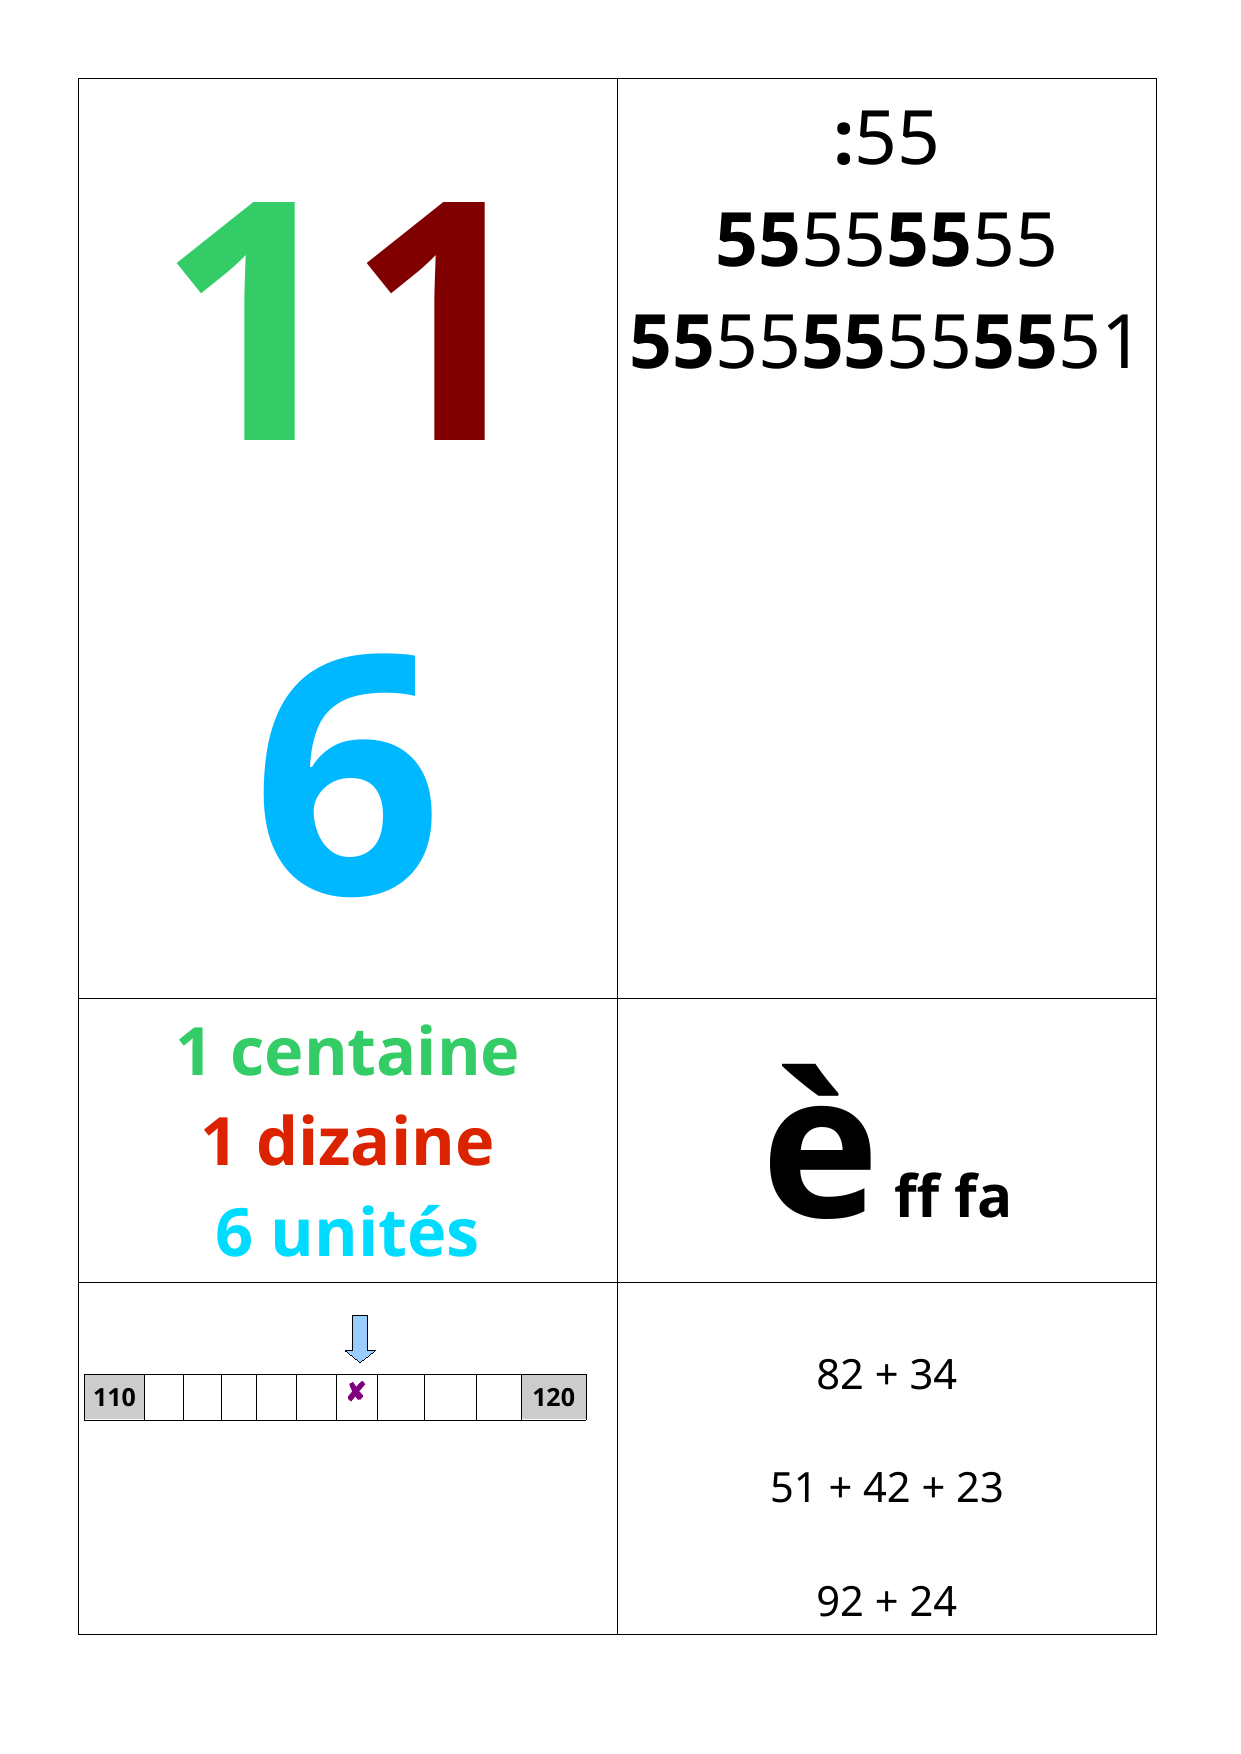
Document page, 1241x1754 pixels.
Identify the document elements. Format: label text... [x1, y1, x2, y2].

table_header 120 [522, 1375, 586, 1419]
table_header [184, 1375, 221, 1419]
table_cell 82 + 34 51 + 42 + 23 92 + 24 [618, 1283, 1156, 1634]
table_header [425, 1375, 476, 1419]
table_cell è ff fa [618, 999, 1156, 1282]
table_header [222, 1375, 256, 1419]
table_cell :55 55555555 555555555551 [618, 79, 1156, 998]
table_cell 116 [79, 79, 617, 998]
table_header [297, 1375, 336, 1419]
table_header [257, 1375, 296, 1419]
table_header  [337, 1375, 377, 1419]
table_header [378, 1375, 424, 1419]
table_cell 1 centaine 1 dizaine 6 unités [79, 999, 617, 1282]
table_header 110 [85, 1375, 144, 1419]
table_header [145, 1375, 183, 1419]
table_cell [79, 1283, 617, 1634]
table_header [477, 1375, 521, 1419]
